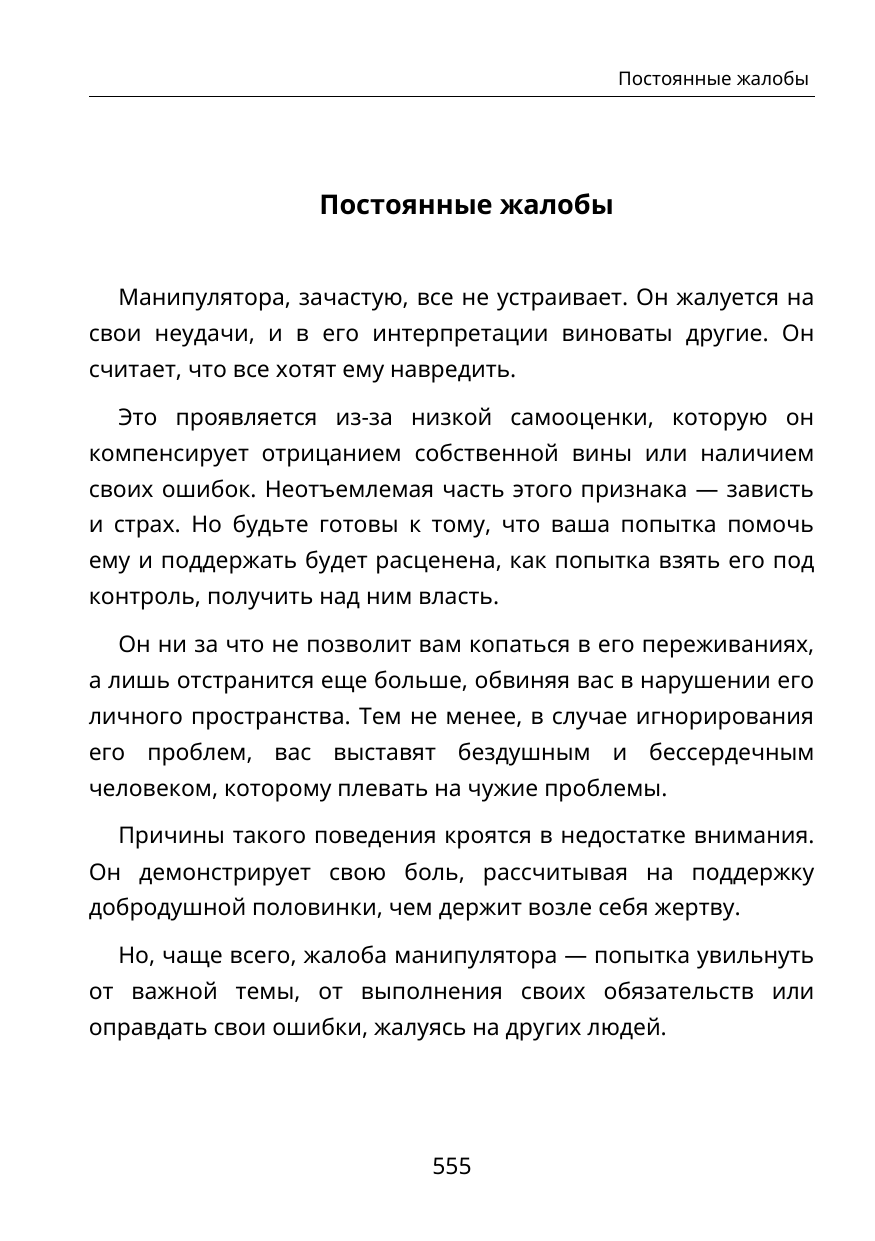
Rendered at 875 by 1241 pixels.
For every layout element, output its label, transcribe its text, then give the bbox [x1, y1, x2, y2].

text Манипулятора, зачастую, все не устраивает. Он жалуется на свои неудачи, и в его интерпретации виноваты другие. Он считает, что все хотят ему навредить. [88, 281, 815, 384]
text Это проявляется из-за низкой самооценки, которую он компенсирует отрицанием собственной вины или наличием своих ошибок. Неотъемлемая часть этого признака — зависть и страх. Но будьте готовы к тому, что ваша попытка помочь ему и поддержать будет расценена, как попытка взять его под контроль, получить над ним власть. [88, 401, 815, 612]
text Он ни за что не позволит вам копаться в его переживаниях, а лишь отстранится еще больше, обвиняя вас в нарушении его личного пространства. Тем не менее, в случае игнорирования его проблем, вас выставят бездушным и бессердечным человеком, которому плевать на чужие проблемы. [88, 628, 815, 803]
subtitle Постоянные жалобы [88, 185, 815, 222]
text Но, чаще всего, жалоба манипулятора — попытка увильнуть от важной темы, от выполнения своих обязательств или оправдать свои ошибки, жалуясь на других людей. [88, 939, 815, 1042]
text Причины такого поведения кроятся в недостатке внимания. Он демонстрирует свою боль, рассчитывая на поддержку добродушной половинки, чем держит возле себя жертву. [88, 819, 815, 923]
